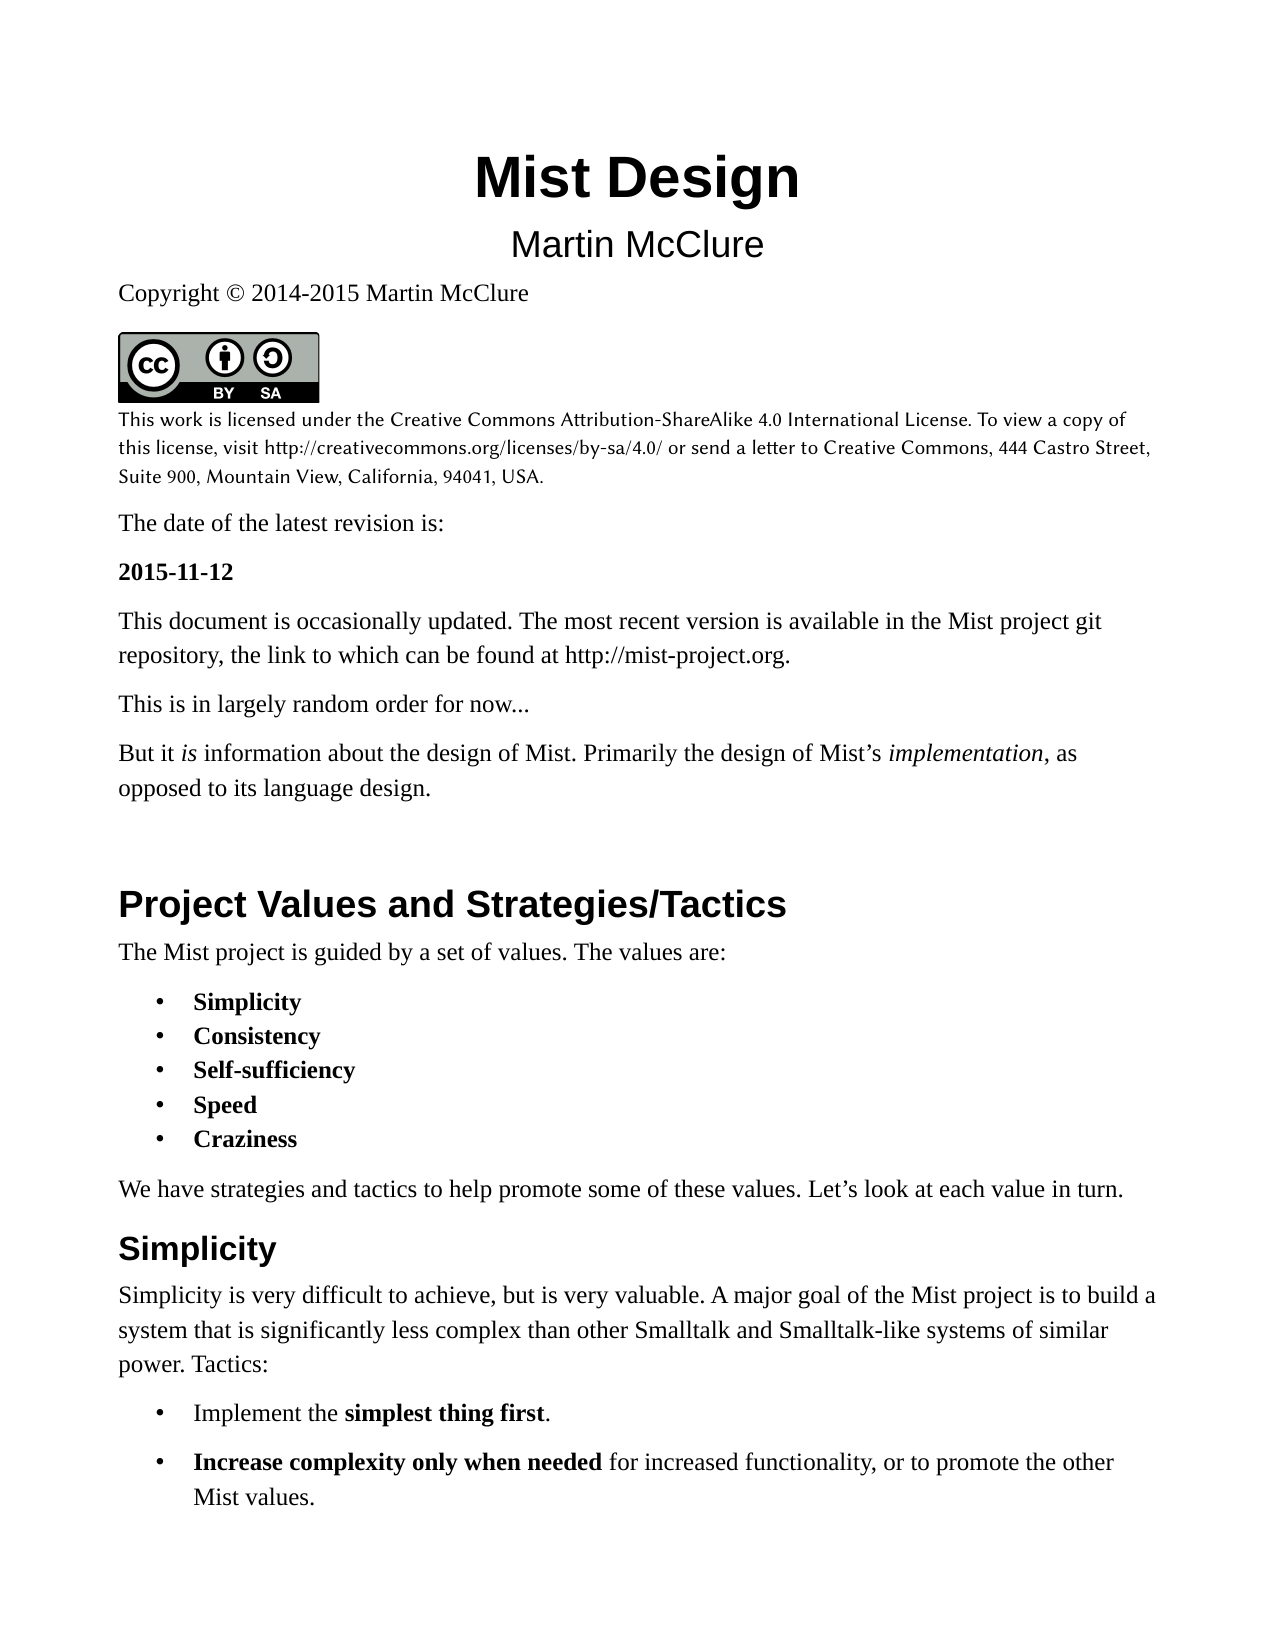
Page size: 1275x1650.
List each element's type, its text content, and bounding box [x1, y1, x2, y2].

list Implement the simplest thing first. [156, 1398, 1157, 1427]
text This document is occasionally updated. The most recent version is available in the Mist project git repository, the link to which can be found at http://mist-project.org. [118, 606, 1157, 669]
text Copyright © 2014-2015 Martin McClure [118, 278, 1157, 307]
subtitle Project Values and Strategies/Tactics [118, 881, 1157, 925]
picture [118, 332, 320, 403]
text 2015-11-12 [118, 557, 1157, 585]
text But it is information about the design of Mist. Primarily the design of Mist’s implementation, as opposed to its language design. [118, 738, 1157, 802]
list Craziness [156, 1124, 1157, 1153]
list Speed [156, 1090, 1157, 1119]
text The Mist project is guided by a set of values. The values are: [118, 937, 1157, 966]
text This is in largely random order for now... [118, 689, 1157, 718]
text Simplicity is very difficult to achieve, but is very valuable. A major goal of the Mist project is to build a system that is significantly less complex than other Smalltalk and Smalltalk-like systems of similar power. Tactics: [118, 1280, 1157, 1378]
list Consistency [156, 1021, 1157, 1050]
list Simplicity [156, 987, 1157, 1015]
list Increase complexity only when needed for increased functionality, or to promote the other Mist values. [156, 1447, 1157, 1511]
subtitle Simplicity [118, 1229, 1157, 1268]
list Self-sufficiency [156, 1056, 1157, 1084]
text The date of the latest revision is: [118, 508, 1157, 536]
text We have strategies and tactics to help promote some of these values. Let’s look at each value in turn. [118, 1174, 1157, 1203]
subtitle Martin McClure [118, 223, 1157, 266]
title Mist Design [118, 143, 1157, 210]
text This work is licensed under the Creative Commons Attribution-ShareAlike 4.0 International License. To view a copy of this license, visit http://creativecommons.org/licenses/by-sa/4.0/ or send a letter to Creative Commons, 444 Castro Street, Suite 900, Mountain View, California, 94041, USA. [118, 327, 1157, 488]
